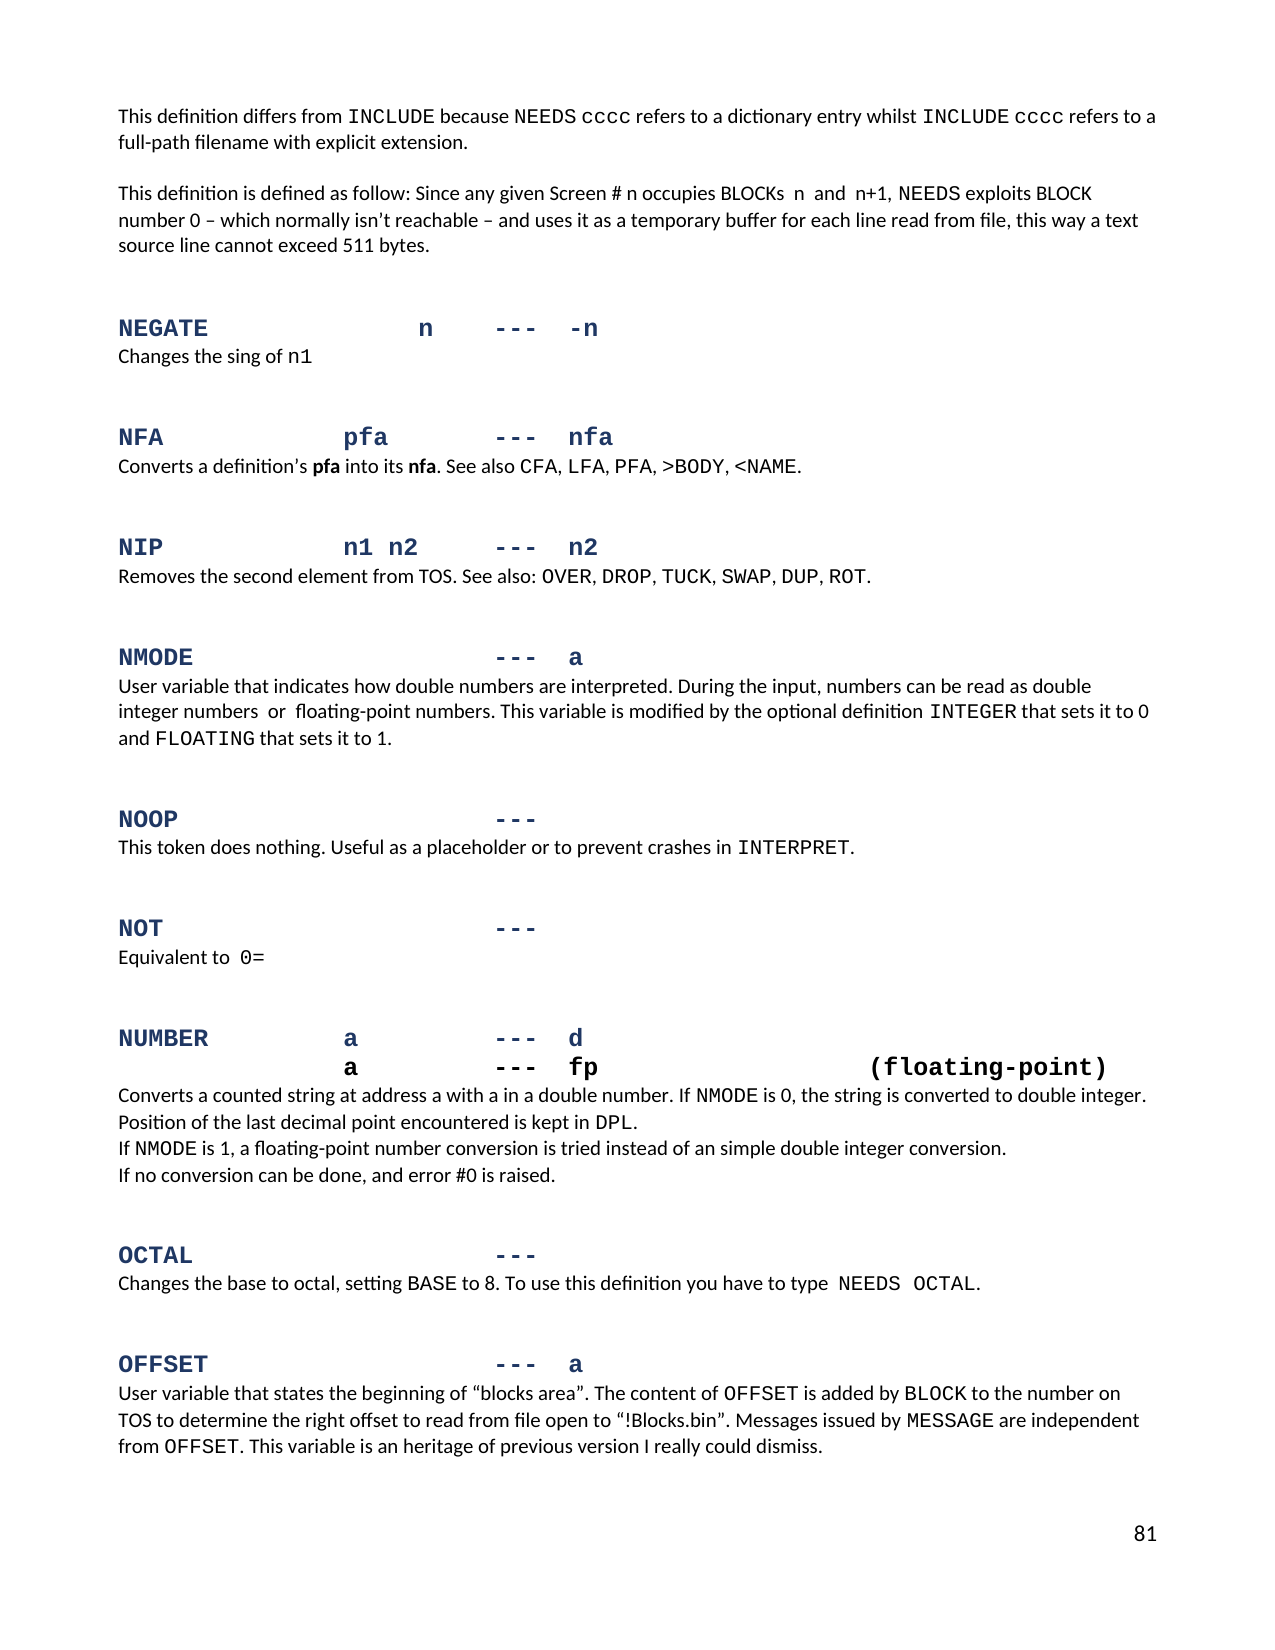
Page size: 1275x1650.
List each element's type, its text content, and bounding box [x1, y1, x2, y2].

subtitle NMODE --- a [118, 644, 1157, 673]
subtitle NIP n1 n2 --- n2 [118, 535, 1157, 563]
text If NMODE is 1, a floating-point number conversion is tried instead of an simple double integer conversion. [118, 1135, 1157, 1162]
text User variable that indicates how double numbers are interpreted. During the input, numbers can be read as double integer numbers or floating-point numbers. This variable is modified by the optional definition INTEGER that sets it to 0 and FLOATING that sets it to 1. [118, 673, 1157, 751]
text This definition is defined as follow: Since any given Screen # n occupies BLOCKs n and n+1, NEEDS exploits BLOCK number 0 – which normally isn’t reachable – and uses it as a temporary buffer for each line read from file, this way a text source line cannot exceed 511 bytes. [118, 180, 1157, 258]
text a --- fp (floating-point) [118, 1054, 1157, 1082]
subtitle OCTAL --- [118, 1242, 1157, 1271]
text This token does nothing. Useful as a placeholder or to prevent crashes in INTERPRET. [118, 834, 1157, 861]
text Changes the sing of n1 [118, 343, 1157, 370]
subtitle NEGATE n --- -n [118, 315, 1157, 343]
text Equivalent to 0= [118, 944, 1157, 971]
subtitle NFA pfa --- nfa [118, 425, 1157, 453]
text Converts a definition’s pfa into its nfa. See also CFA, LFA, PFA, >BODY, <NAME. [118, 453, 1157, 480]
subtitle OFFSET --- a [118, 1352, 1157, 1380]
text Changes the base to octal, setting BASE to 8. To use this definition you have to type NEEDS OCTAL. [118, 1271, 1157, 1297]
text Converts a counted string at address a with a in a double number. If NMODE is 0, the string is converted to double integer. Position of the last decimal point encountered is kept in DPL. [118, 1082, 1157, 1135]
subtitle NOOP --- [118, 806, 1157, 834]
text User variable that states the beginning of “blocks area”. The content of OFFSET is added by BLOCK to the number on TOS to determine the right offset to read from file open to “!Blocks.bin”. Messages issued by MESSAGE are independent from OFFSET. This variable is an heritage of previous version I really could dismiss. [118, 1380, 1157, 1460]
text This definition differs from INCLUDE because NEEDS cccc refers to a dictionary entry whilst INCLUDE cccc refers to a full-path filename with explicit extension. [118, 103, 1157, 155]
subtitle NUMBER a --- d [118, 1026, 1157, 1054]
subtitle NOT --- [118, 916, 1157, 944]
text If no conversion can be done, and error #0 is raised. [118, 1162, 1157, 1187]
text Removes the second element from TOS. See also: OVER, DROP, TUCK, SWAP, DUP, ROT. [118, 563, 1157, 589]
